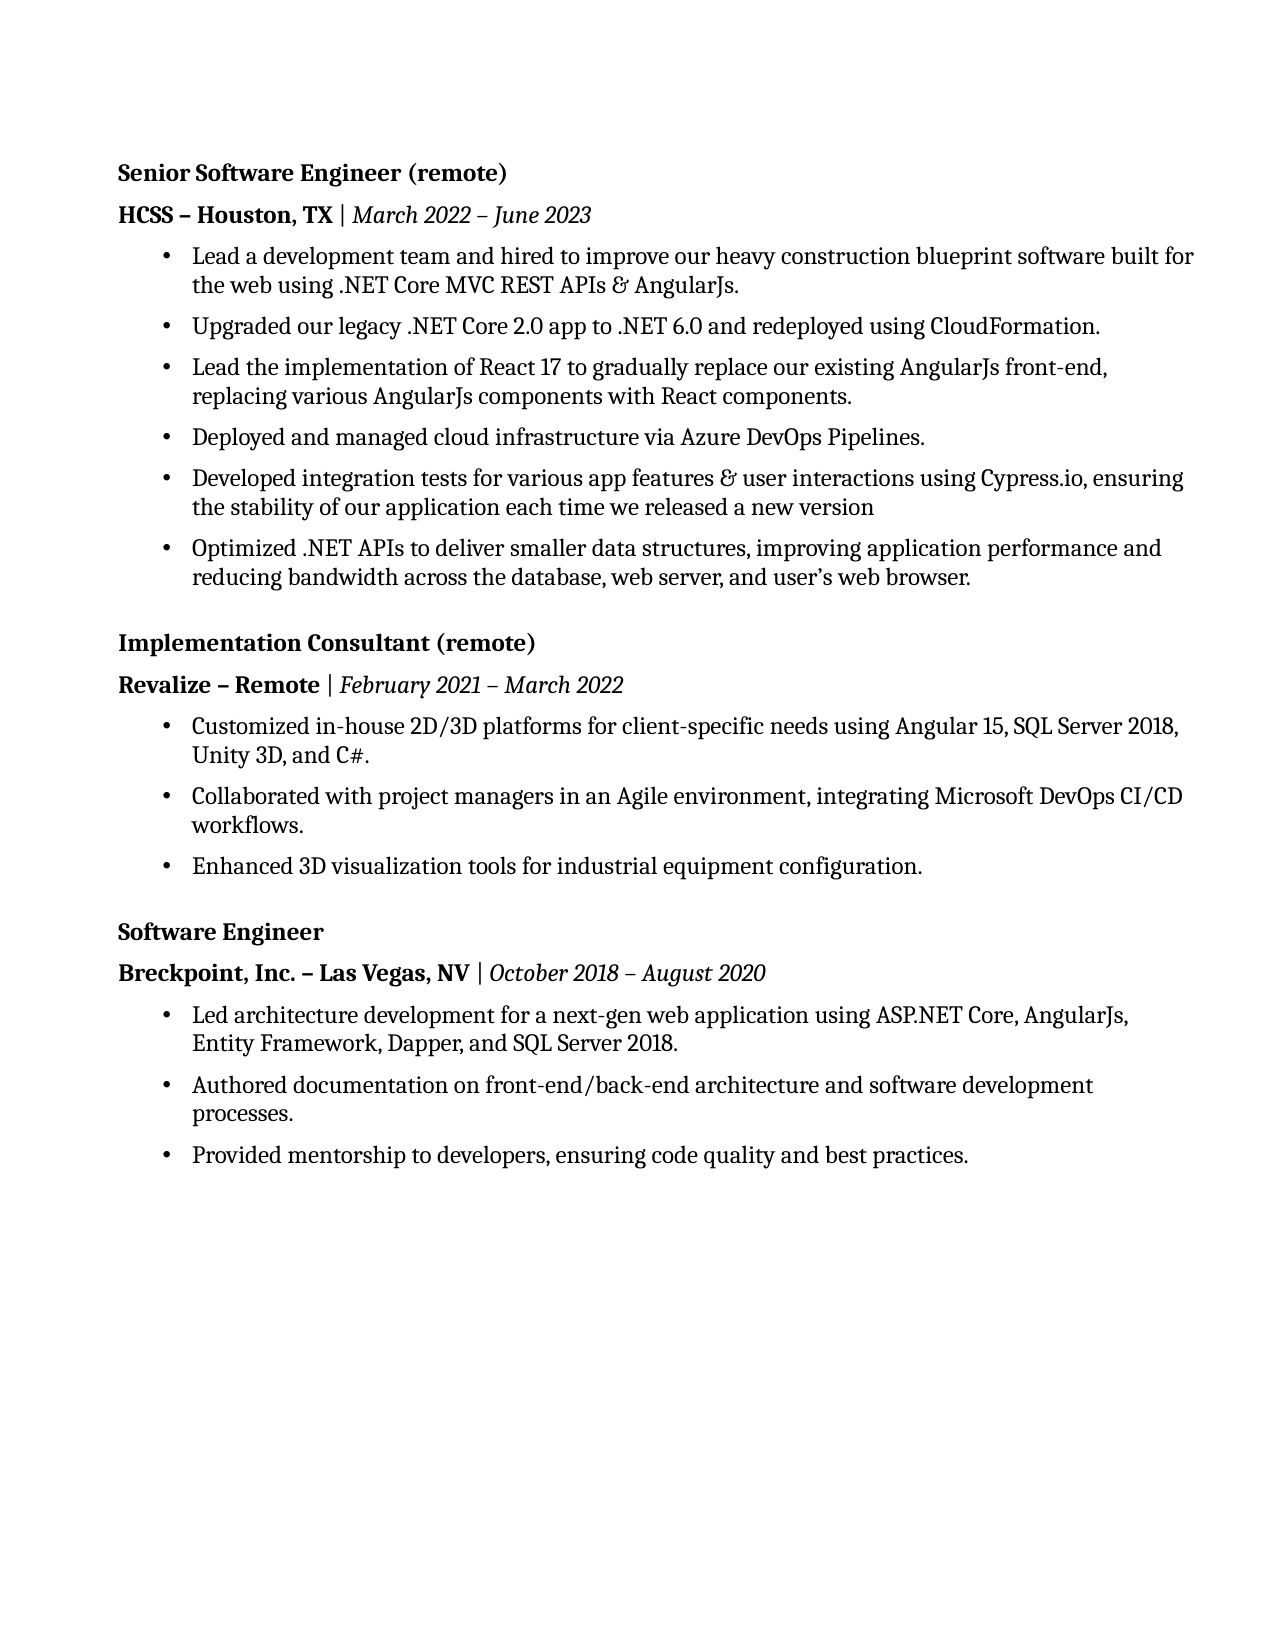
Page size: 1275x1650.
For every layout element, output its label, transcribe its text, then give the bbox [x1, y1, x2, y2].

list Lead the implementation of React 17 to gradually replace our existing AngularJs front-end, replacing various AngularJs components with React components. [162, 353, 1196, 411]
list Lead a development team and hired to improve our heavy construction blueprint software built for the web using .NET Core MVC REST APIs & AngularJs. [162, 242, 1196, 299]
subtitle Software Engineer [118, 918, 1196, 947]
list Upgraded our legacy .NET Core 2.0 app to .NET 6.0 and redeployed using CloudFormation. [162, 312, 1196, 341]
list Provided mentorship to developers, ensuring code quality and best practices. [162, 1141, 1196, 1169]
text Senior Software Engineer (remote) [118, 159, 1196, 188]
list Customized in-house 2D/3D platforms for client-specific needs using Angular 15, SQL Server 2018, Unity 3D, and C#. [162, 712, 1196, 769]
list Collaborated with project managers in an Agile environment, integrating Microsoft DevOps CI/CD workflows. [162, 782, 1196, 839]
list Deployed and managed cloud infrastructure via Azure DevOps Pipelines. [162, 423, 1196, 452]
list Led architecture development for a next-gen web application using ASP.NET Core, AngularJs, Entity Framework, Dapper, and SQL Server 2018. [162, 1001, 1196, 1058]
list Enhanced 3D visualization tools for industrial equipment configuration. [162, 852, 1196, 881]
text Breckpoint, Inc. – Las Vegas, NV | October 2018 – August 2020 [118, 959, 1196, 988]
list Optimized .NET APIs to deliver smaller data structures, improving application performance and reducing bandwidth across the database, web server, and user’s web browser. [162, 534, 1196, 592]
subtitle Implementation Consultant (remote) [118, 629, 1196, 658]
text Revalize – Remote | February 2021 – March 2022 [118, 671, 1196, 699]
list Authored documentation on front-end/back-end architecture and software development processes. [162, 1071, 1196, 1128]
list Developed integration tests for various app features & user interactions using Cypress.io, ensuring the stability of our application each time we released a new version [162, 464, 1196, 522]
text HCSS – Houston, TX | March 2022 – June 2023 [118, 201, 1196, 229]
